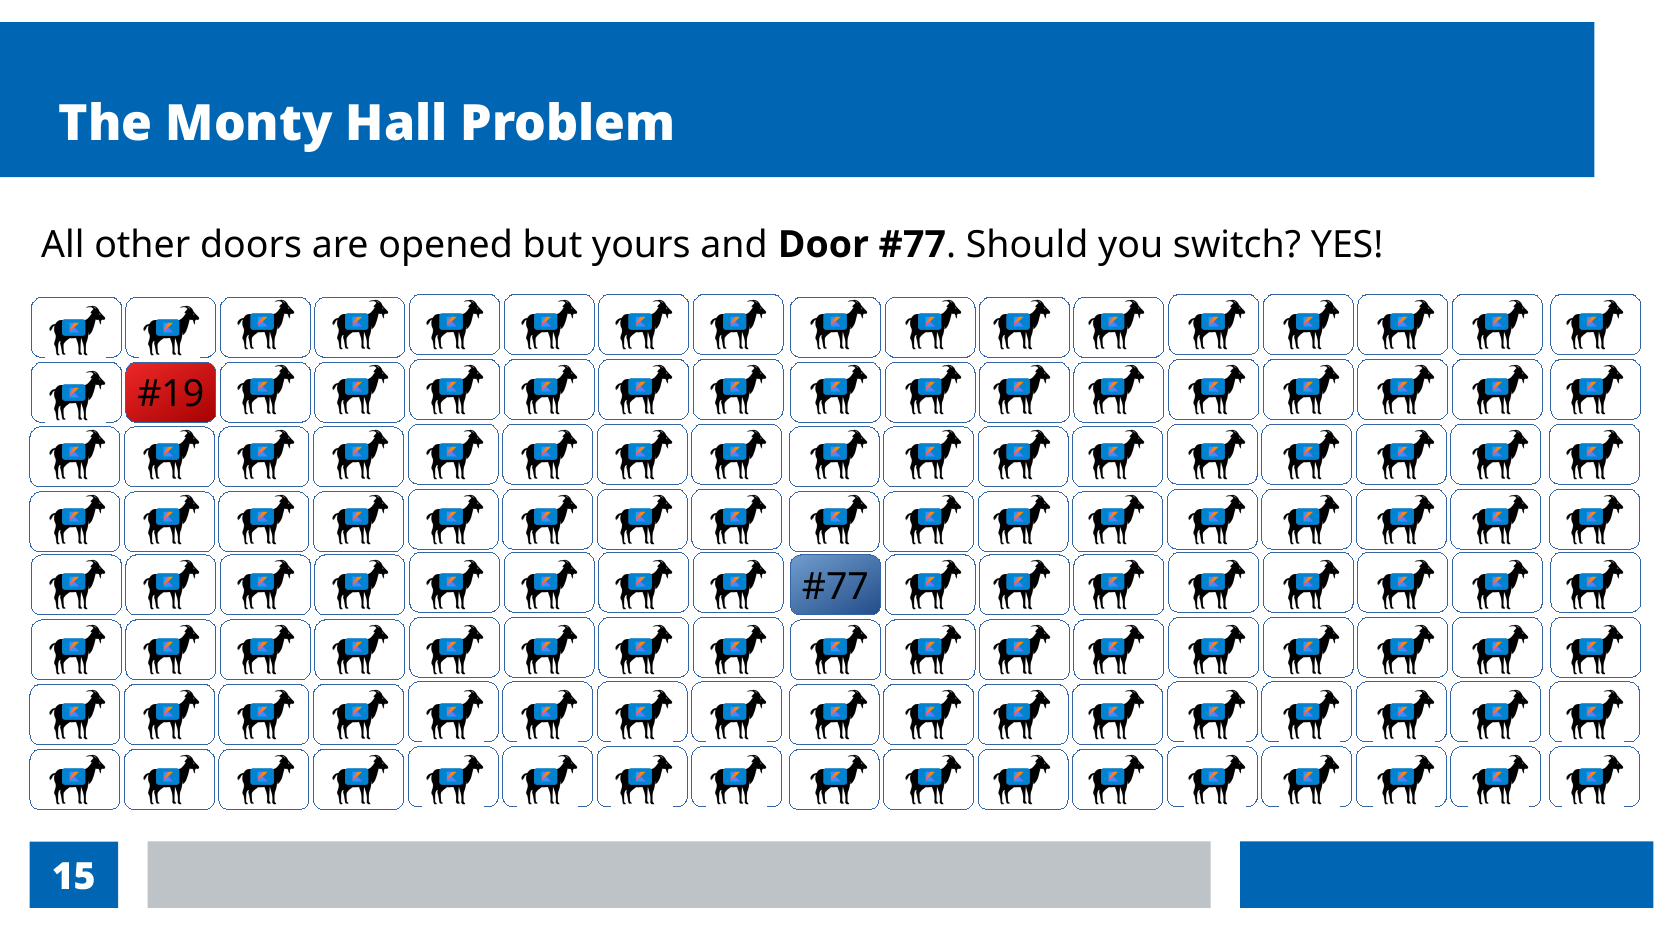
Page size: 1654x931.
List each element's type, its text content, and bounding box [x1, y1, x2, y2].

picture [1184, 623, 1246, 677]
picture [139, 428, 200, 482]
picture [517, 363, 578, 417]
picture [611, 428, 673, 482]
picture [611, 688, 673, 742]
picture [1279, 363, 1340, 417]
text_box #77 [790, 554, 881, 615]
picture [611, 753, 673, 807]
picture [901, 363, 962, 417]
picture [706, 753, 767, 807]
picture [328, 558, 389, 612]
picture [1562, 428, 1624, 482]
picture [901, 558, 962, 612]
picture [1562, 493, 1624, 547]
picture [1084, 623, 1145, 677]
picture [989, 558, 1051, 612]
picture [1468, 623, 1529, 677]
picture [139, 753, 200, 807]
picture [706, 558, 767, 612]
picture [328, 753, 389, 807]
picture [1084, 753, 1145, 807]
picture [139, 688, 200, 742]
picture [1184, 688, 1246, 742]
picture [706, 363, 767, 417]
picture [1373, 363, 1435, 417]
picture [901, 298, 962, 353]
picture [1562, 753, 1624, 807]
picture [233, 493, 295, 547]
picture [1468, 363, 1529, 417]
picture [706, 688, 767, 742]
picture [1562, 623, 1624, 677]
picture [611, 298, 673, 352]
picture [1562, 558, 1624, 612]
picture [1184, 493, 1246, 547]
picture [806, 493, 868, 547]
picture [233, 298, 295, 352]
picture [706, 298, 767, 352]
picture [806, 688, 868, 742]
picture [45, 623, 106, 677]
picture [1468, 298, 1529, 353]
picture [233, 753, 295, 807]
picture [233, 428, 295, 482]
picture [233, 363, 295, 417]
picture [45, 688, 106, 742]
picture [1279, 558, 1340, 612]
picture [706, 428, 767, 482]
picture [1373, 558, 1435, 612]
picture [1373, 298, 1435, 353]
picture [1084, 688, 1145, 742]
picture [517, 493, 578, 547]
picture [901, 753, 962, 807]
picture [1279, 623, 1340, 677]
picture [517, 688, 578, 742]
picture [328, 363, 389, 417]
picture [517, 428, 578, 482]
picture [328, 428, 389, 482]
picture [989, 363, 1051, 417]
picture [1373, 623, 1435, 677]
picture [989, 753, 1051, 807]
picture [1279, 753, 1340, 807]
picture [517, 753, 578, 807]
picture [901, 493, 962, 547]
picture [1562, 688, 1624, 742]
picture [806, 298, 868, 352]
picture [706, 493, 767, 547]
picture [45, 369, 106, 423]
picture [1084, 298, 1145, 353]
text_box All other doors are opened but yours and Door #77. Should you switch? YES! [26, 210, 1522, 269]
picture [45, 558, 106, 612]
picture [139, 623, 200, 677]
picture [1184, 753, 1246, 807]
picture [328, 623, 389, 677]
picture [1084, 558, 1145, 612]
picture [233, 558, 295, 612]
picture [422, 298, 484, 352]
picture [611, 558, 673, 612]
picture [328, 493, 389, 547]
picture [989, 688, 1051, 742]
text_box #19 [125, 362, 216, 423]
picture [901, 428, 962, 482]
picture [517, 623, 578, 677]
picture [1562, 298, 1624, 353]
picture [1373, 753, 1435, 807]
picture [422, 688, 484, 742]
picture [45, 304, 106, 358]
picture [1279, 493, 1340, 547]
picture [1468, 493, 1529, 547]
picture [1468, 688, 1529, 742]
picture [1184, 298, 1246, 353]
picture [1084, 493, 1145, 547]
picture [611, 623, 673, 677]
picture [1084, 363, 1145, 417]
picture [806, 428, 868, 482]
picture [901, 688, 962, 742]
picture [806, 623, 868, 677]
picture [989, 298, 1051, 353]
picture [422, 623, 484, 677]
picture [806, 363, 868, 417]
picture [1468, 558, 1529, 612]
picture [706, 623, 767, 677]
picture [1373, 493, 1435, 547]
picture [1373, 688, 1435, 742]
picture [45, 493, 106, 547]
picture [901, 623, 962, 677]
picture [422, 493, 484, 547]
picture [422, 363, 484, 417]
picture [422, 428, 484, 482]
picture [1184, 428, 1246, 482]
picture [1373, 428, 1435, 482]
picture [517, 298, 578, 352]
picture [139, 493, 200, 547]
picture [139, 558, 200, 612]
picture [517, 558, 578, 612]
picture [1184, 363, 1246, 417]
picture [328, 688, 389, 742]
picture [45, 753, 106, 807]
picture [611, 363, 673, 417]
picture [1562, 363, 1624, 417]
picture [233, 623, 295, 677]
picture [1084, 428, 1145, 482]
picture [422, 753, 484, 807]
picture [139, 304, 200, 358]
picture [1279, 428, 1340, 482]
picture [1184, 558, 1246, 612]
picture [1279, 688, 1340, 742]
picture [328, 298, 389, 352]
picture [611, 493, 673, 547]
picture [989, 493, 1051, 547]
picture [45, 428, 106, 482]
picture [989, 623, 1051, 677]
picture [233, 688, 295, 742]
title The Monty Hall Problem [59, 44, 1595, 156]
picture [806, 753, 868, 807]
picture [1279, 298, 1340, 353]
picture [1468, 753, 1529, 807]
picture [989, 428, 1051, 482]
picture [422, 558, 484, 612]
picture [1468, 428, 1529, 482]
